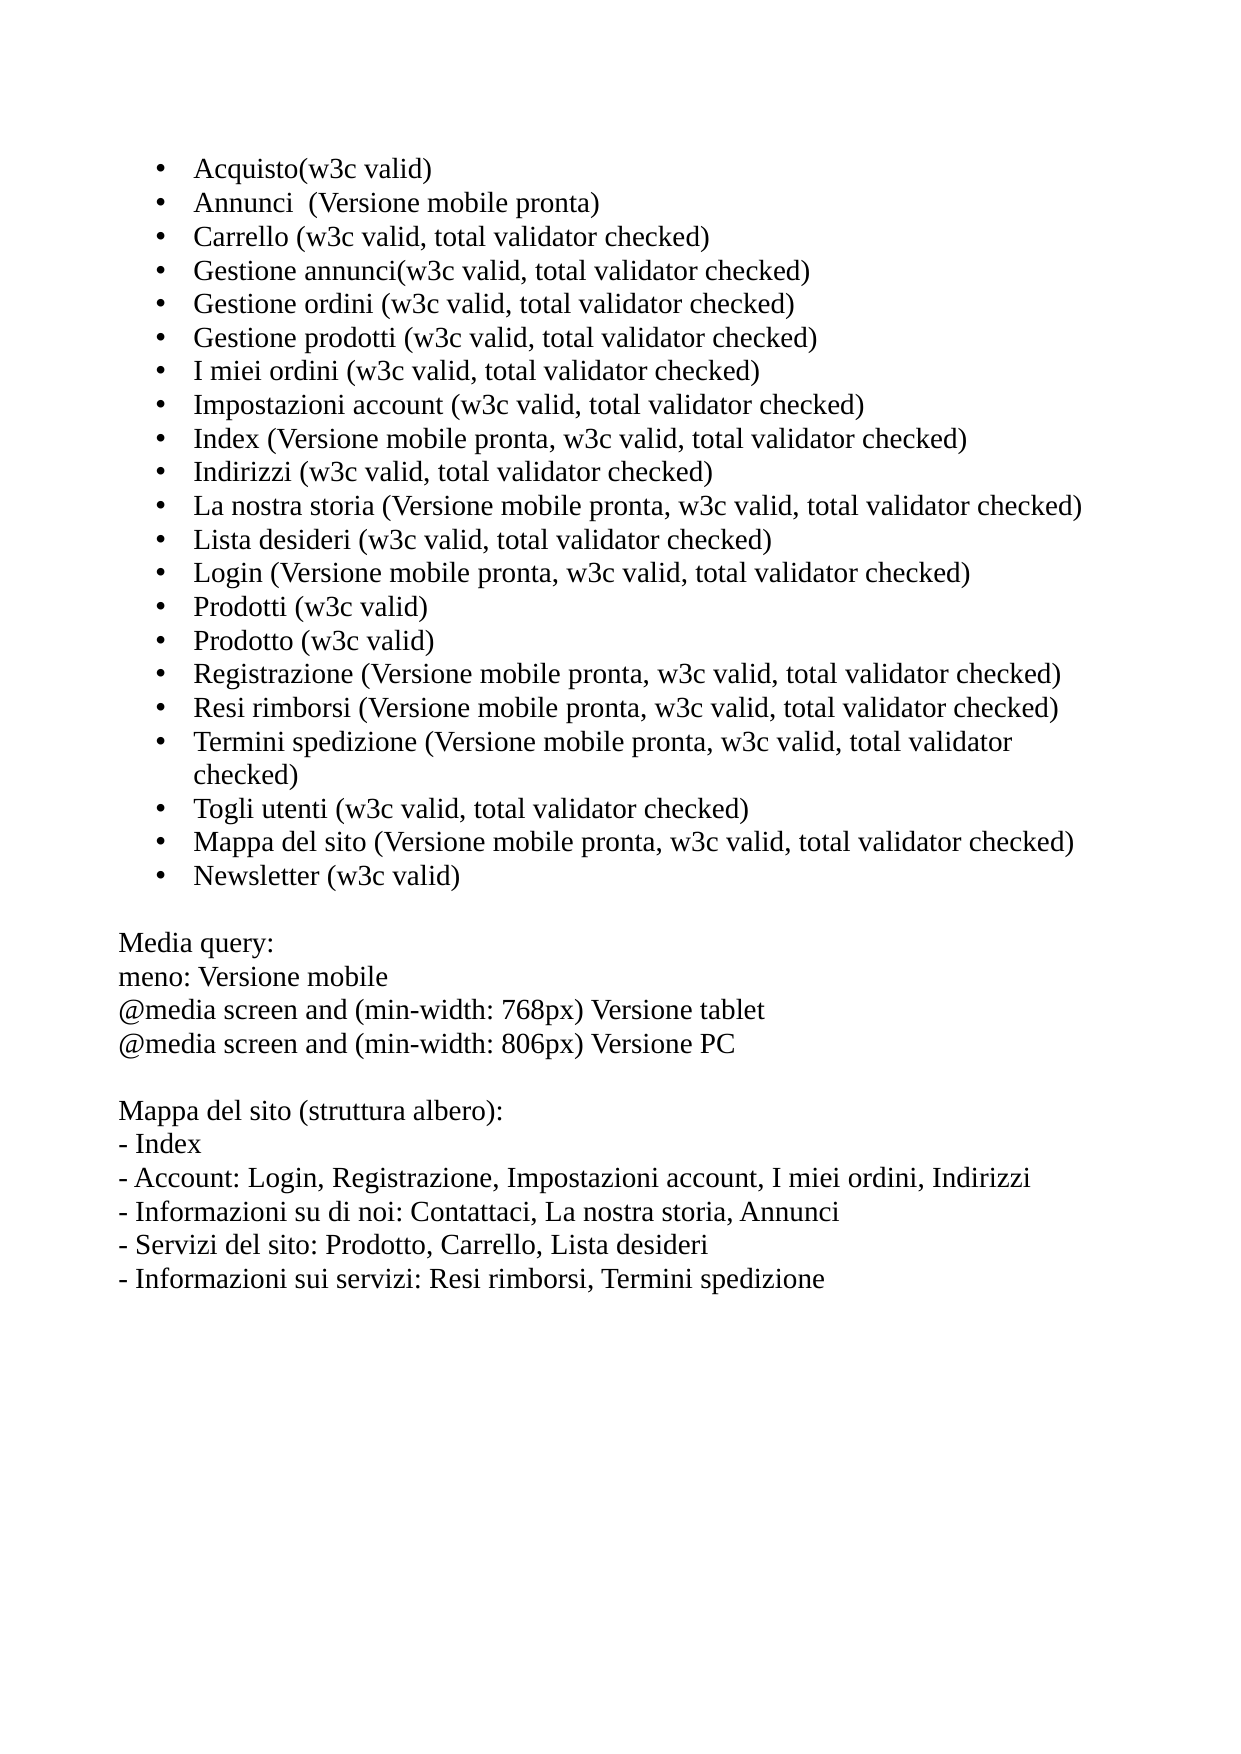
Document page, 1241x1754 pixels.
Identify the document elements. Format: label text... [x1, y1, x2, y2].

text Mappa del sito (struttura albero): [118, 1093, 1122, 1127]
list I miei ordini (w3c valid, total validator checked) [156, 353, 1122, 387]
text meno: Versione mobile [118, 959, 1122, 992]
list Gestione ordini (w3c valid, total validator checked) [156, 286, 1122, 320]
list Lista desideri (w3c valid, total validator checked) [156, 522, 1122, 555]
list La nostra storia (Versione mobile pronta, w3c valid, total validator checked) [156, 488, 1122, 522]
list Acquisto(w3c valid) [156, 152, 1122, 185]
list Login (Versione mobile pronta, w3c valid, total validator checked) [156, 555, 1122, 589]
list Gestione annunci(w3c valid, total validator checked) [156, 253, 1122, 286]
text - Account: Login, Registrazione, Impostazioni account, I miei ordini, Indirizzi [118, 1160, 1122, 1194]
list Indirizzi (w3c valid, total validator checked) [156, 454, 1122, 488]
list Index (Versione mobile pronta, w3c valid, total validator checked) [156, 421, 1122, 454]
list Termini spedizione (Versione mobile pronta, w3c valid, total validator checked) [156, 724, 1122, 791]
text - Index [118, 1127, 1122, 1160]
list Togli utenti (w3c valid, total validator checked) [156, 791, 1122, 824]
list Registrazione (Versione mobile pronta, w3c valid, total validator checked) [156, 656, 1122, 690]
list Resi rimborsi (Versione mobile pronta, w3c valid, total validator checked) [156, 690, 1122, 724]
text @media screen and (min-width: 806px) Versione PC [118, 1026, 1122, 1059]
list Gestione prodotti (w3c valid, total validator checked) [156, 320, 1122, 353]
list Prodotti (w3c valid) [156, 589, 1122, 623]
text - Informazioni su di noi: Contattaci, La nostra storia, Annunci [118, 1194, 1122, 1227]
list Newsletter (w3c valid) [156, 858, 1122, 892]
text - Informazioni sui servizi: Resi rimborsi, Termini spedizione [118, 1261, 1122, 1294]
list Mappa del sito (Versione mobile pronta, w3c valid, total validator checked) [156, 824, 1122, 858]
text @media screen and (min-width: 768px) Versione tablet [118, 992, 1122, 1026]
text - Servizi del sito: Prodotto, Carrello, Lista desideri [118, 1227, 1122, 1261]
list Annunci (Versione mobile pronta) [156, 185, 1122, 219]
list Carrello (w3c valid, total validator checked) [156, 219, 1122, 253]
list Prodotto (w3c valid) [156, 623, 1122, 656]
list Impostazioni account (w3c valid, total validator checked) [156, 387, 1122, 421]
text Media query: [118, 925, 1122, 959]
